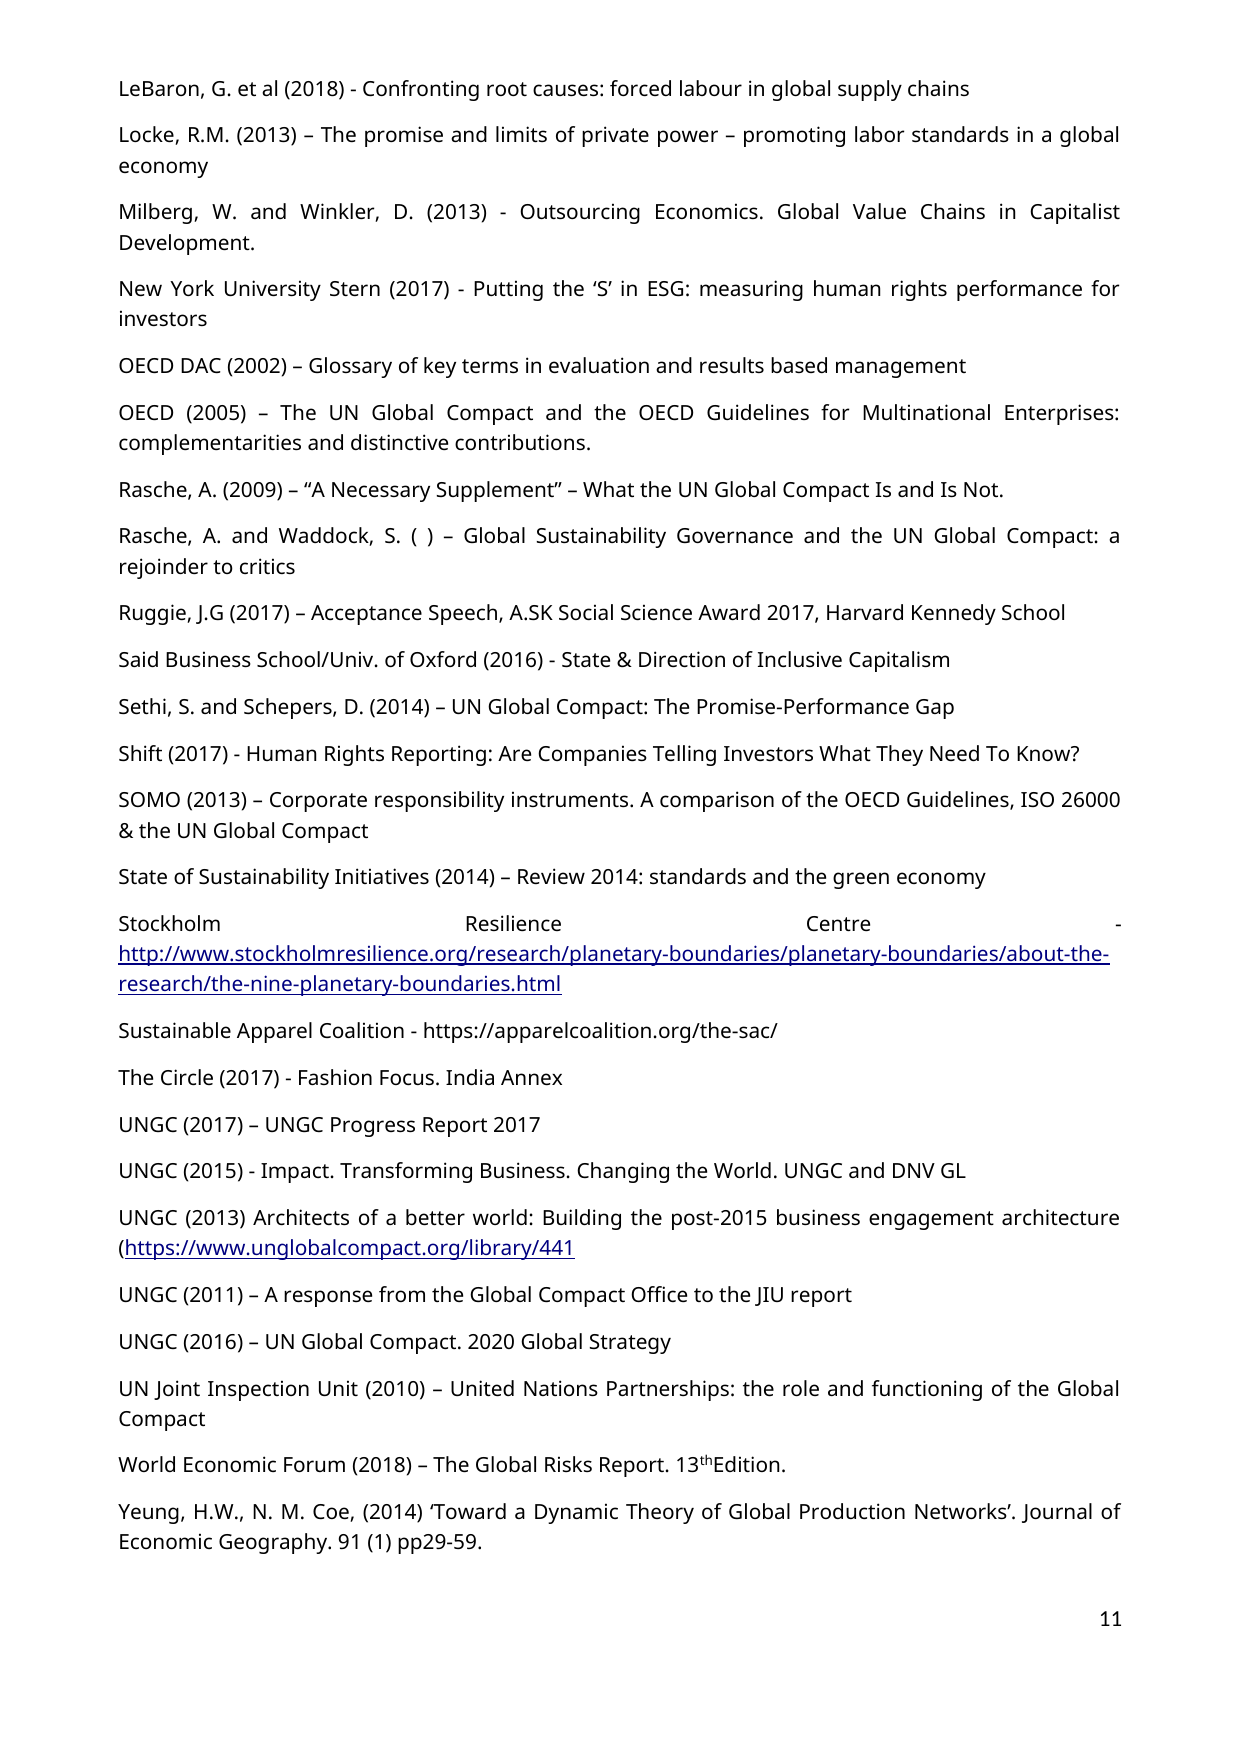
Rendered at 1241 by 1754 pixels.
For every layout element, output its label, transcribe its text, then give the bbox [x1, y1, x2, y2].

text Rasche, A. and Waddock, S. ( ) – Global Sustainability Governance and the UN Global Compact: a rejoinder to critics [118, 522, 1122, 580]
text Said Business School/Univ. of Oxford (2016) - State & Direction of Inclusive Capitalism [118, 645, 1122, 674]
text Rasche, A. (2009) – “A Necessary Supplement” – What the UN Global Compact Is and Is Not. [118, 475, 1122, 503]
text Sustainable Apparel Coalition - https://apparelcoalition.org/the-sac/ [118, 1016, 1122, 1045]
text Shift (2017) - Human Rights Reporting: Are Companies Telling Investors What They Need To Know? [118, 739, 1122, 767]
text OECD DAC (2002) – Glossary of key terms in evaluation and results based management [118, 351, 1122, 380]
text UNGC (2016) – UN Global Compact. 2020 Global Strategy [118, 1327, 1122, 1355]
text Locke, R.M. (2013) – The promise and limits of private power – promoting labor standards in a global economy [118, 121, 1122, 179]
text Milberg, W. and Winkler, D. (2013) - Outsourcing Economics. Global Value Chains in Capitalist Development. [118, 197, 1122, 256]
text New York University Stern (2017) - Putting the ‘S’ in ESG: measuring human rights performance for investors [118, 274, 1122, 333]
text UNGC (2011) – A response from the Global Compact Office to the JIU report [118, 1280, 1122, 1309]
text World Economic Forum (2018) – The Global Risks Report. 13thEdition. [118, 1451, 1122, 1479]
text UNGC (2015) - Impact. Transforming Business. Changing the World. UNGC and DNV GL [118, 1157, 1122, 1185]
text LeBaron, G. et al (2018) - Confronting root causes: forced labour in global supply chains [118, 74, 1122, 102]
text UNGC (2013) Architects of a better world: Building the post-2015 business engagement architecture (https://www.unglobalcompact.org/library/441 [118, 1203, 1122, 1262]
text Stockholm Resilience Centre - http://www.stockholmresilience.org/research/planetary-boundaries/planetary-boundaries/about-the-research/the-nine-planetary-boundaries.html [118, 909, 1122, 998]
text OECD (2005) – The UN Global Compact and the OECD Guidelines for Multinational Enterprises: complementarities and distinctive contributions. [118, 398, 1122, 457]
text SOMO (2013) – Corporate responsibility instruments. A comparison of the OECD Guidelines, ISO 26000 & the UN Global Compact [118, 786, 1122, 844]
text UNGC (2017) – UNGC Progress Report 2017 [118, 1110, 1122, 1138]
text The Circle (2017) - Fashion Focus. India Annex [118, 1063, 1122, 1091]
text Ruggie, J.G (2017) – Acceptance Speech, A.SK Social Science Award 2017, Harvard Kennedy School [118, 598, 1122, 627]
text Yeung, H.W., N. M. Coe, (2014) ‘Toward a Dynamic Theory of Global Production Networks’. Journal of Economic Geography. 91 (1) pp29-59. [118, 1497, 1122, 1556]
text Sethi, S. and Schepers, D. (2014) – UN Global Compact: The Promise-Performance Gap [118, 692, 1122, 721]
text State of Sustainability Initiatives (2014) – Review 2014: standards and the green economy [118, 862, 1122, 891]
text UN Joint Inspection Unit (2010) – United Nations Partnerships: the role and functioning of the Global Compact [118, 1374, 1122, 1432]
